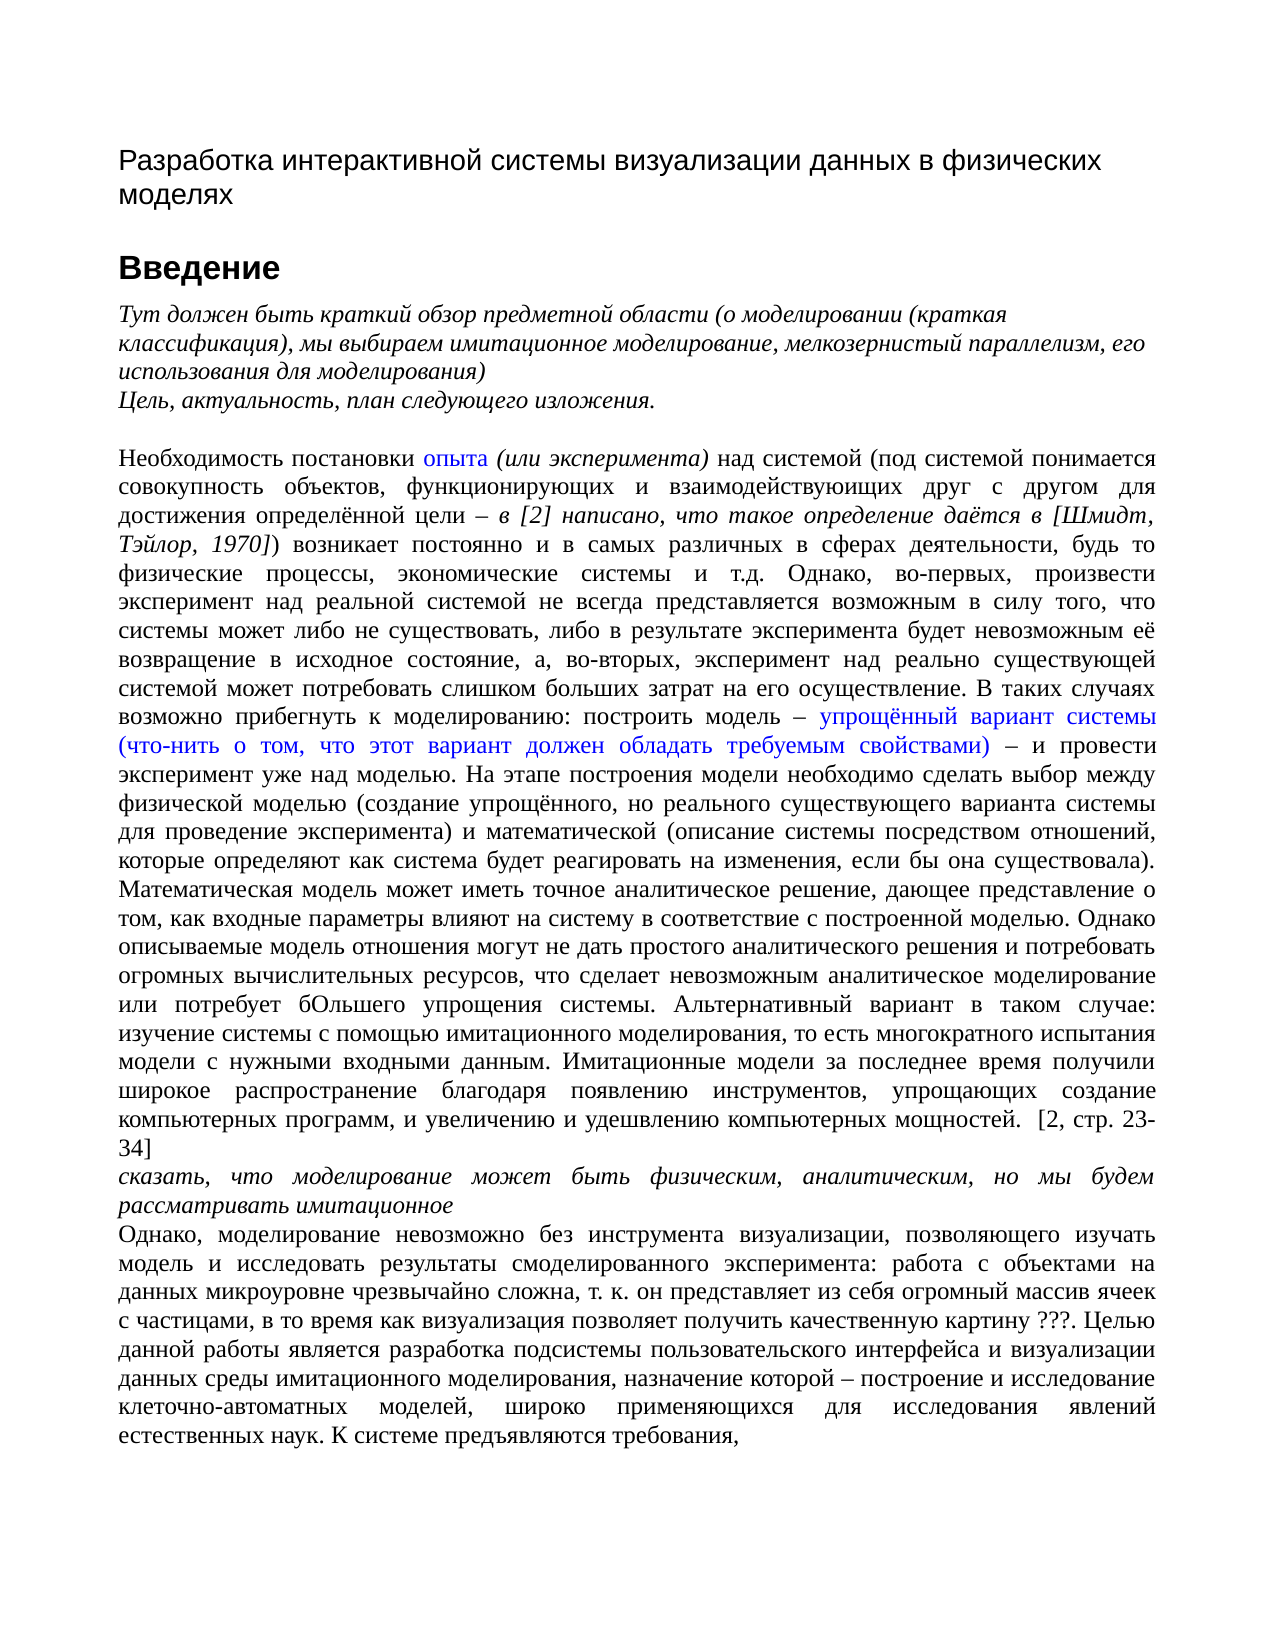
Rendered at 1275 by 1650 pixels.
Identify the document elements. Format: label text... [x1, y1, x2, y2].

text сказать, что моделирование может быть физическим, аналитическим, но мы будем рассматривать имитационное [118, 1161, 1157, 1219]
subtitle Введение [118, 248, 1157, 286]
text Цель, актуальность, план следующего изложения. [118, 385, 1157, 414]
text Тут должен быть краткий обзор предметной области (о моделировании (краткая классификация), мы выбираем имитационное моделирование, мелкозернистый параллелизм, его использования для моделирования) [118, 299, 1157, 385]
text Однако, моделирование невозможно без инструмента визуализации, позволяющего изучать модель и исследовать результаты смоделированного эксперимента: работа с объектами на данных микроуровне чрезвычайно сложна, т. к. он представляет из себя огромный массив ячеек с частицами, в то время как визуализация позволяет получить качественную картину ???. Целью данной работы является разработка подсистемы пользовательского интерфейса и визуализации данных среды имитационного моделирования, назначение которой – построение и исследование клеточно-автоматных моделей, широко применяющихся для исследования явлений естественных наук. К системе предъявляются требования, [118, 1219, 1157, 1449]
subtitle Разработка интерактивной системы визуализации данных в физических моделях [118, 143, 1157, 210]
text Необходимость постановки опыта (или эксперимента) над системой (под системой понимается совокупность объектов, функционирующих и взаимодействуюищих друг с другом для достижения определённой цели – в [2] написано, что такое определение даётся в [Шмидт, Тэйлор, 1970]) возникает постоянно и в самых различных в сферах деятельности, будь то физические процессы, экономические системы и т.д. Однако, во-первых, произвести эксперимент над реальной системой не всегда представляется возможным в силу того, что системы может либо не существовать, либо в результате эксперимента будет невозможным её возвращение в исходное состояние, а, во-вторых, эксперимент над реально существующей системой может потребовать слишком больших затрат на его осуществление. В таких случаях возможно прибегнуть к моделированию: построить модель – упрощённый вариант системы (что-нить о том, что этот вариант должен обладать требуемым свойствами) – и провести эксперимент уже над моделью. На этапе построения модели необходимо сделать выбор между физической моделью (создание упрощённого, но реального существующего варианта системы для проведение эксперимента) и математической (описание системы посредством отношений, которые определяют как система будет реагировать на изменения, если бы она существовала). Математическая модель может иметь точное аналитическое решение, дающее представление о том, как входные параметры влияют на систему в соответствие с построенной моделью. Однако описываемые модель отношения могут не дать простого аналитического решения и потребовать огромных вычислительных ресурсов, что сделает невозможным аналитическое моделирование или потребует бОльшего упрощения системы. Альтернативный вариант в таком случае: изучение системы с помощью имитационного моделирования, то есть многократного испытания модели с нужными входными данным. Имитационные модели за последнее время получили широкое распространение благодаря появлению инструментов, упрощающих создание компьютерных программ, и увеличению и удешвлению компьютерных мощностей. [2, стр. 23-34] [118, 443, 1157, 1161]
